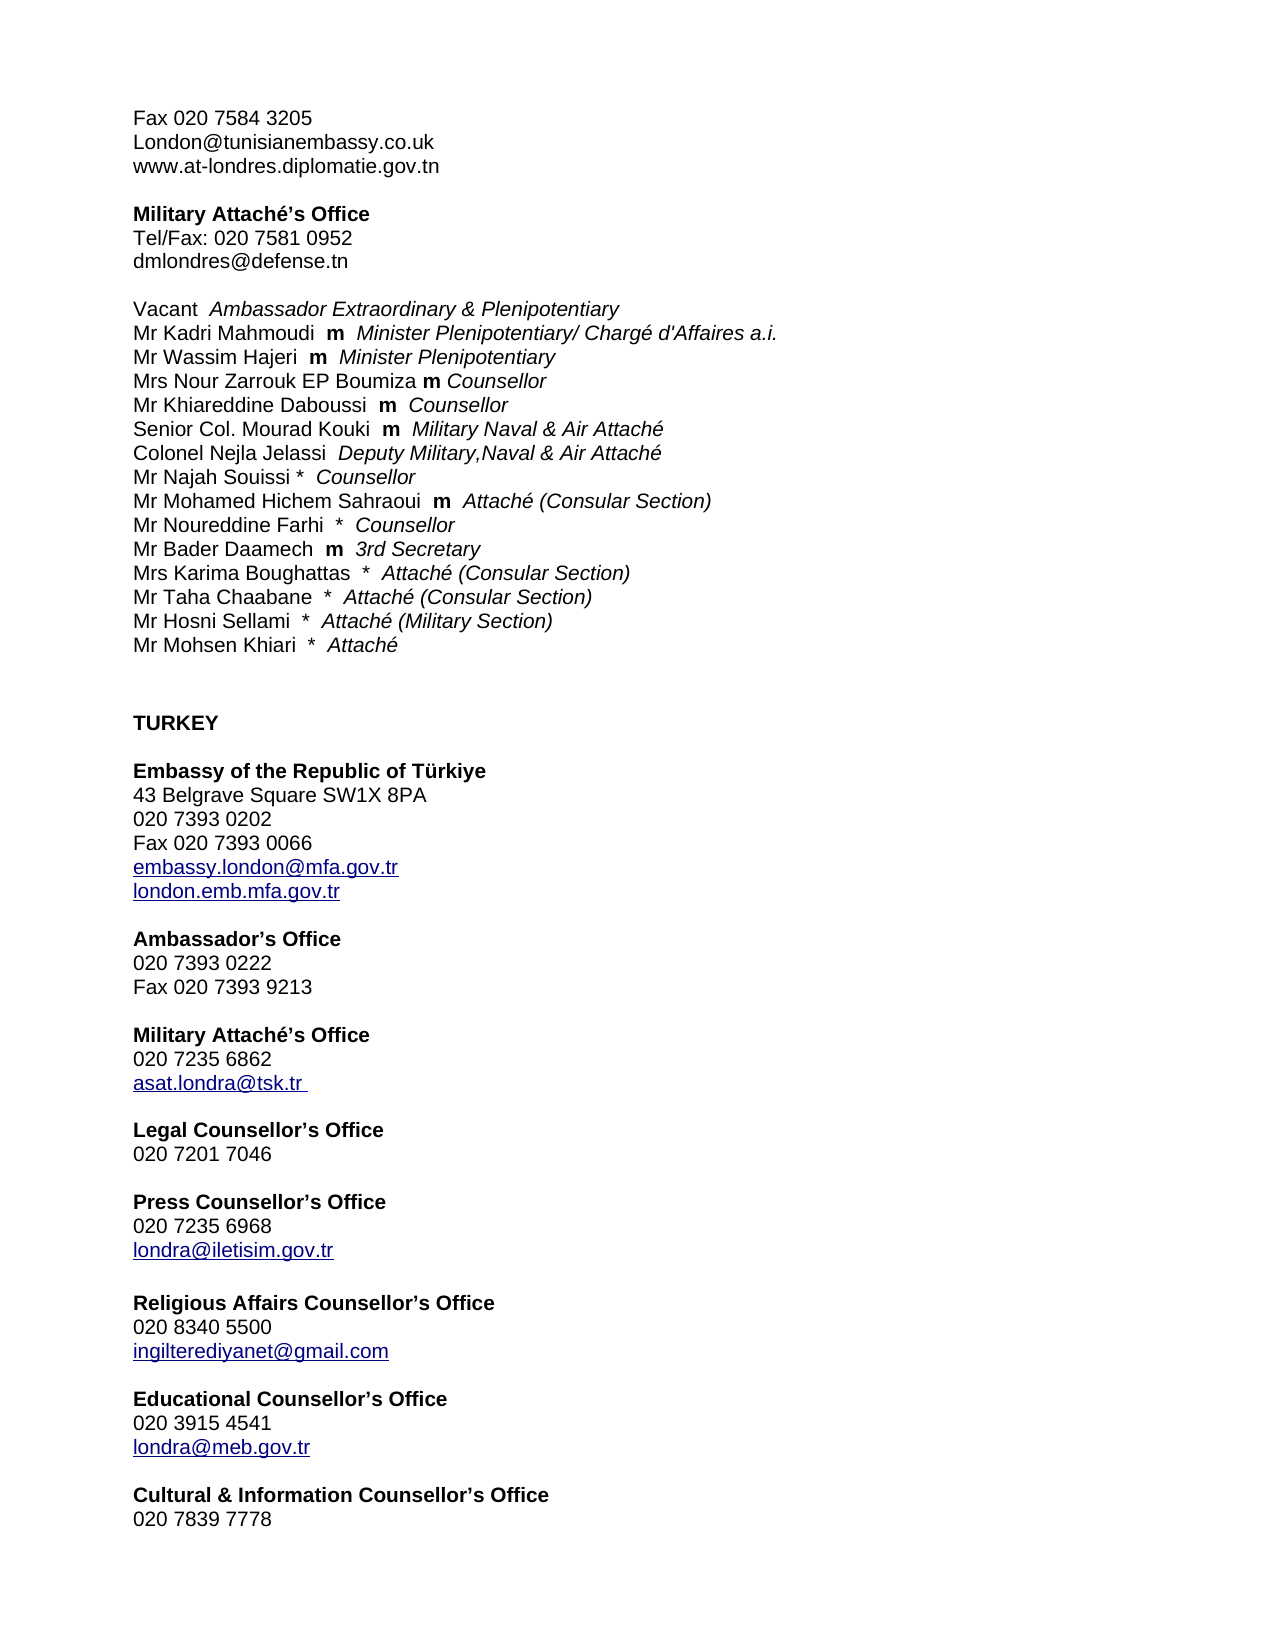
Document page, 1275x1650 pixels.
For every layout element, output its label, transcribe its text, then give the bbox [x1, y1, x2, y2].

text asat.londra@tsk.tr [133, 1070, 1181, 1094]
text 020 7235 6968 [133, 1214, 1181, 1238]
text londra@meb.gov.tr [133, 1434, 1181, 1458]
text Mr Kadri Mahmoudi m Minister Plenipotentiary/ Chargé d'Affaires a.i. [133, 321, 1181, 345]
text london.emb.mfa.gov.tr [133, 879, 1181, 903]
text www.at-londres.diplomatie.gov.tn [133, 153, 1181, 177]
text Fax 020 7393 9213 [133, 974, 1181, 998]
text Senior Col. Mourad Kouki m Military Naval & Air Attaché [133, 417, 1181, 441]
text Military Attaché’s Office [133, 201, 1181, 225]
text Mrs Karima Boughattas * Attaché (Consular Section) [133, 561, 1181, 585]
text dmlondres@defense.tn [133, 249, 1181, 273]
text 020 7393 0202 [133, 807, 1181, 831]
text 020 3915 4541 [133, 1411, 1181, 1434]
text Ambassador’s Office [133, 927, 1181, 951]
text Mr Najah Souissi * Counsellor [133, 465, 1181, 489]
text Embassy of the Republic of Türkiye [133, 759, 1181, 783]
text Military Attaché’s Office [133, 1022, 1181, 1046]
text Mr Taha Chaabane * Attaché (Consular Section) [133, 585, 1181, 609]
text London@tunisianembassy.co.uk [133, 129, 1181, 153]
text TURKEY [133, 711, 1181, 735]
text Fax 020 7584 3205 [133, 106, 1181, 129]
text Educational Counsellor’s Office [133, 1387, 1181, 1411]
text Mr Hosni Sellami * Attaché (Military Section) [133, 609, 1181, 633]
text Mr Wassim Hajeri m Minister Plenipotentiary [133, 345, 1181, 369]
text Press Counsellor’s Office [133, 1190, 1181, 1214]
text Religious Affairs Counsellor’s Office [133, 1291, 1181, 1315]
text Mr Khiareddine Daboussi m Counsellor [133, 393, 1181, 417]
text Mr Mohsen Khiari * Attaché [133, 633, 1181, 657]
text Mr Bader Daamech m 3rd Secretary [133, 537, 1181, 561]
text 020 8340 5500 [133, 1315, 1181, 1339]
text embassy.london@mfa.gov.tr [133, 855, 1181, 879]
text Legal Counsellor’s Office [133, 1118, 1181, 1142]
text ingilterediyanet@gmail.com [133, 1339, 1181, 1363]
text Colonel Nejla Jelassi Deputy Military,Naval & Air Attaché [133, 441, 1181, 465]
text Mr Noureddine Farhi * Counsellor [133, 513, 1181, 537]
text 020 7839 7778 [133, 1506, 1181, 1530]
text Vacant Ambassador Extraordinary & Plenipotentiary [133, 297, 1181, 321]
text Mrs Nour Zarrouk EP Boumiza m Counsellor [133, 369, 1181, 393]
text Tel/Fax: 020 7581 0952 [133, 225, 1181, 249]
text 020 7235 6862 [133, 1046, 1181, 1070]
text Cultural & Information Counsellor’s Office [133, 1482, 1181, 1506]
text Fax 020 7393 0066 [133, 831, 1181, 855]
text 020 7201 7046 [133, 1142, 1181, 1166]
text Mr Mohamed Hichem Sahraoui m Attaché (Consular Section) [133, 489, 1181, 513]
text londra@iletisim.gov.tr [133, 1238, 1181, 1262]
text 43 Belgrave Square SW1X 8PA [133, 783, 1181, 807]
text 020 7393 0222 [133, 951, 1181, 974]
